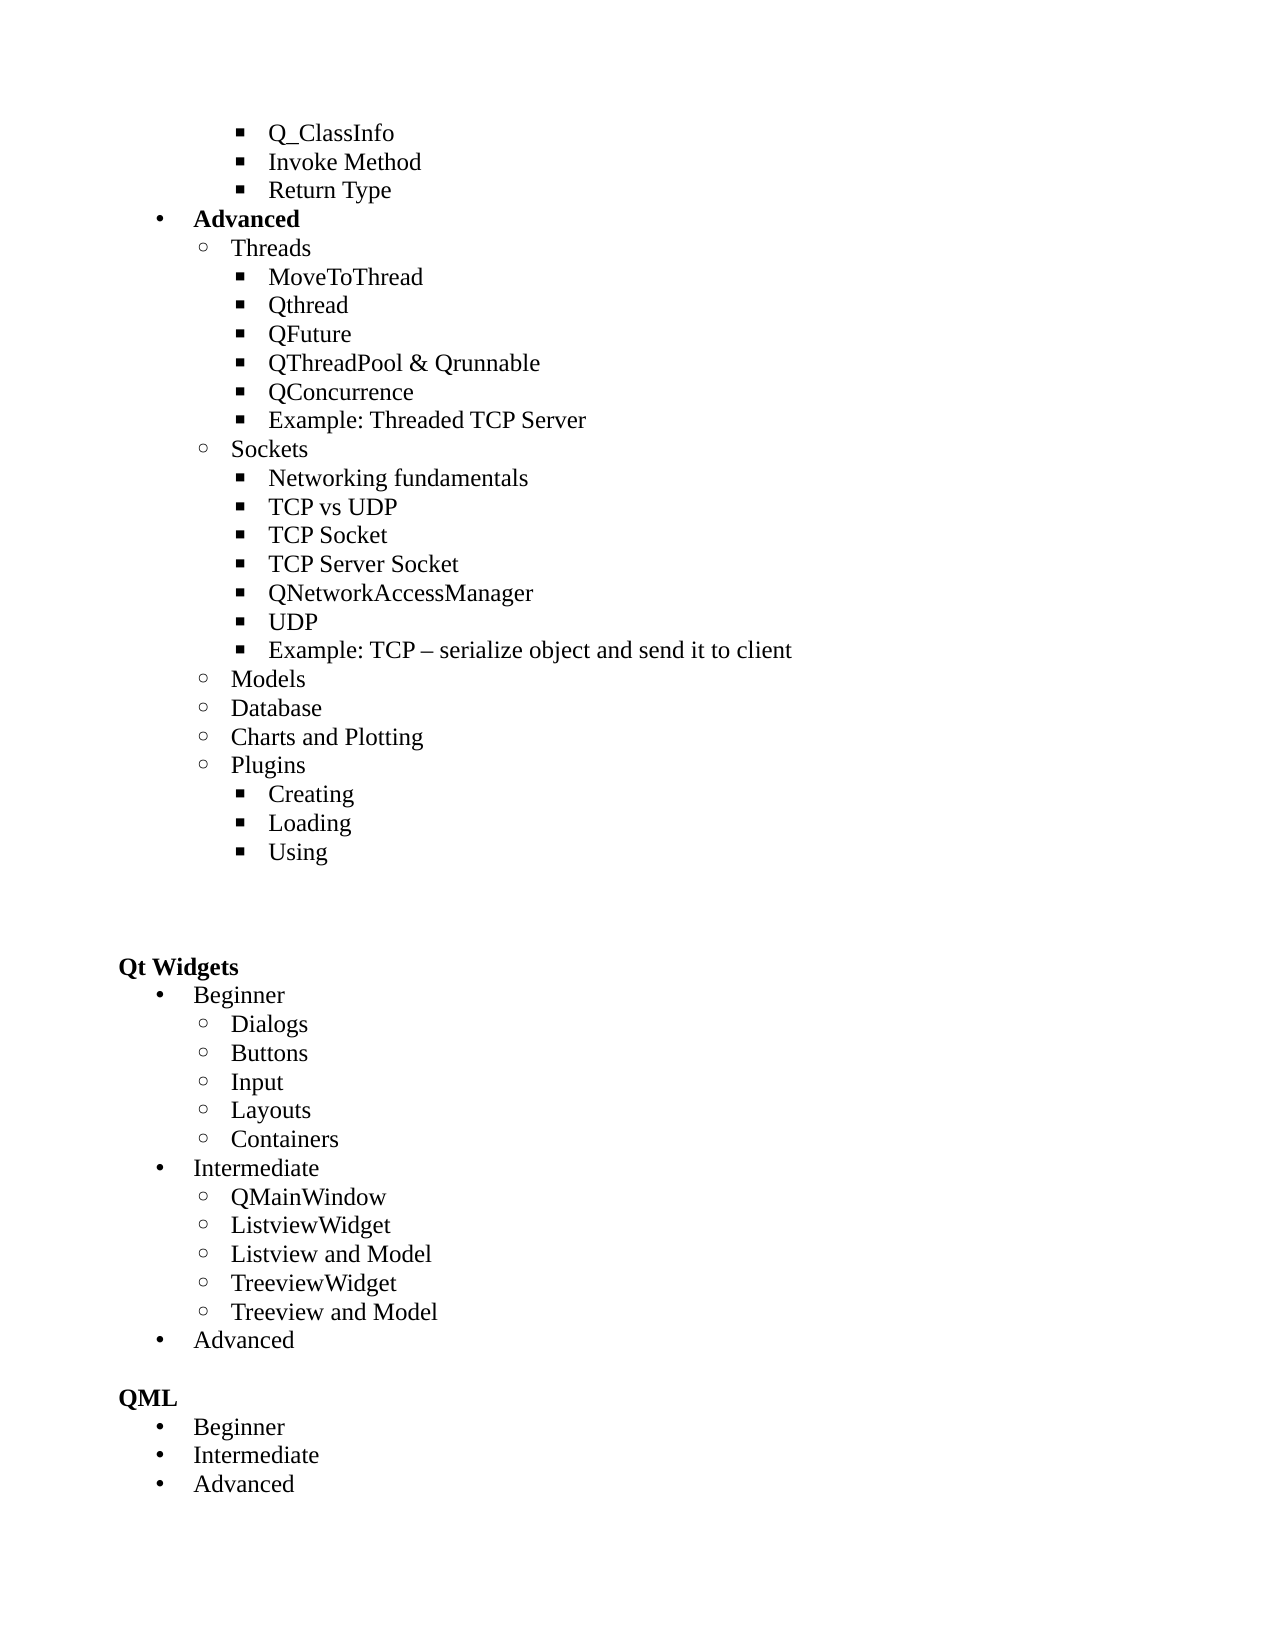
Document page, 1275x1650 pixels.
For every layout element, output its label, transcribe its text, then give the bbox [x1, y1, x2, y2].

list Intermediate [156, 1441, 1157, 1469]
list Qthread [231, 291, 1157, 319]
list Creating [231, 779, 1157, 808]
list Advanced [156, 1326, 1157, 1354]
text Qt Widgets [118, 952, 1157, 981]
list Charts and Plotting [193, 722, 1157, 751]
list Buttons [193, 1038, 1157, 1067]
list Models [193, 664, 1157, 693]
list Return Type [231, 176, 1157, 204]
list TreeviewWidget [193, 1268, 1157, 1297]
list ListviewWidget [193, 1211, 1157, 1239]
list Layouts [193, 1096, 1157, 1124]
list Advanced [156, 1469, 1157, 1498]
list UDP [231, 607, 1157, 636]
list Using [231, 837, 1157, 866]
text QML [118, 1383, 1157, 1412]
list MoveToThread [231, 262, 1157, 291]
list Listview and Model [193, 1239, 1157, 1268]
list Sockets [193, 434, 1157, 463]
list TCP Socket [231, 521, 1157, 549]
list Dialogs [193, 1009, 1157, 1038]
list Example: TCP – serialize object and send it to client [231, 636, 1157, 664]
list Beginner [156, 981, 1157, 1009]
list Treeview and Model [193, 1297, 1157, 1326]
list Database [193, 693, 1157, 722]
list Loading [231, 808, 1157, 837]
list TCP Server Socket [231, 549, 1157, 578]
list Advanced [156, 204, 1157, 233]
list Networking fundamentals [231, 463, 1157, 492]
list TCP vs UDP [231, 492, 1157, 521]
list QThreadPool & Qrunnable [231, 348, 1157, 377]
list Threads [193, 233, 1157, 262]
list Example: Threaded TCP Server [231, 406, 1157, 434]
list QNetworkAccessManager [231, 578, 1157, 607]
list Containers [193, 1124, 1157, 1153]
list Q_ClassInfo [231, 118, 1157, 147]
list Plugins [193, 751, 1157, 779]
list QConcurrence [231, 377, 1157, 406]
list Beginner [156, 1412, 1157, 1441]
list QMainWindow [193, 1182, 1157, 1211]
list Invoke Method [231, 147, 1157, 176]
list Intermediate [156, 1153, 1157, 1182]
list Input [193, 1067, 1157, 1096]
list QFuture [231, 319, 1157, 348]
